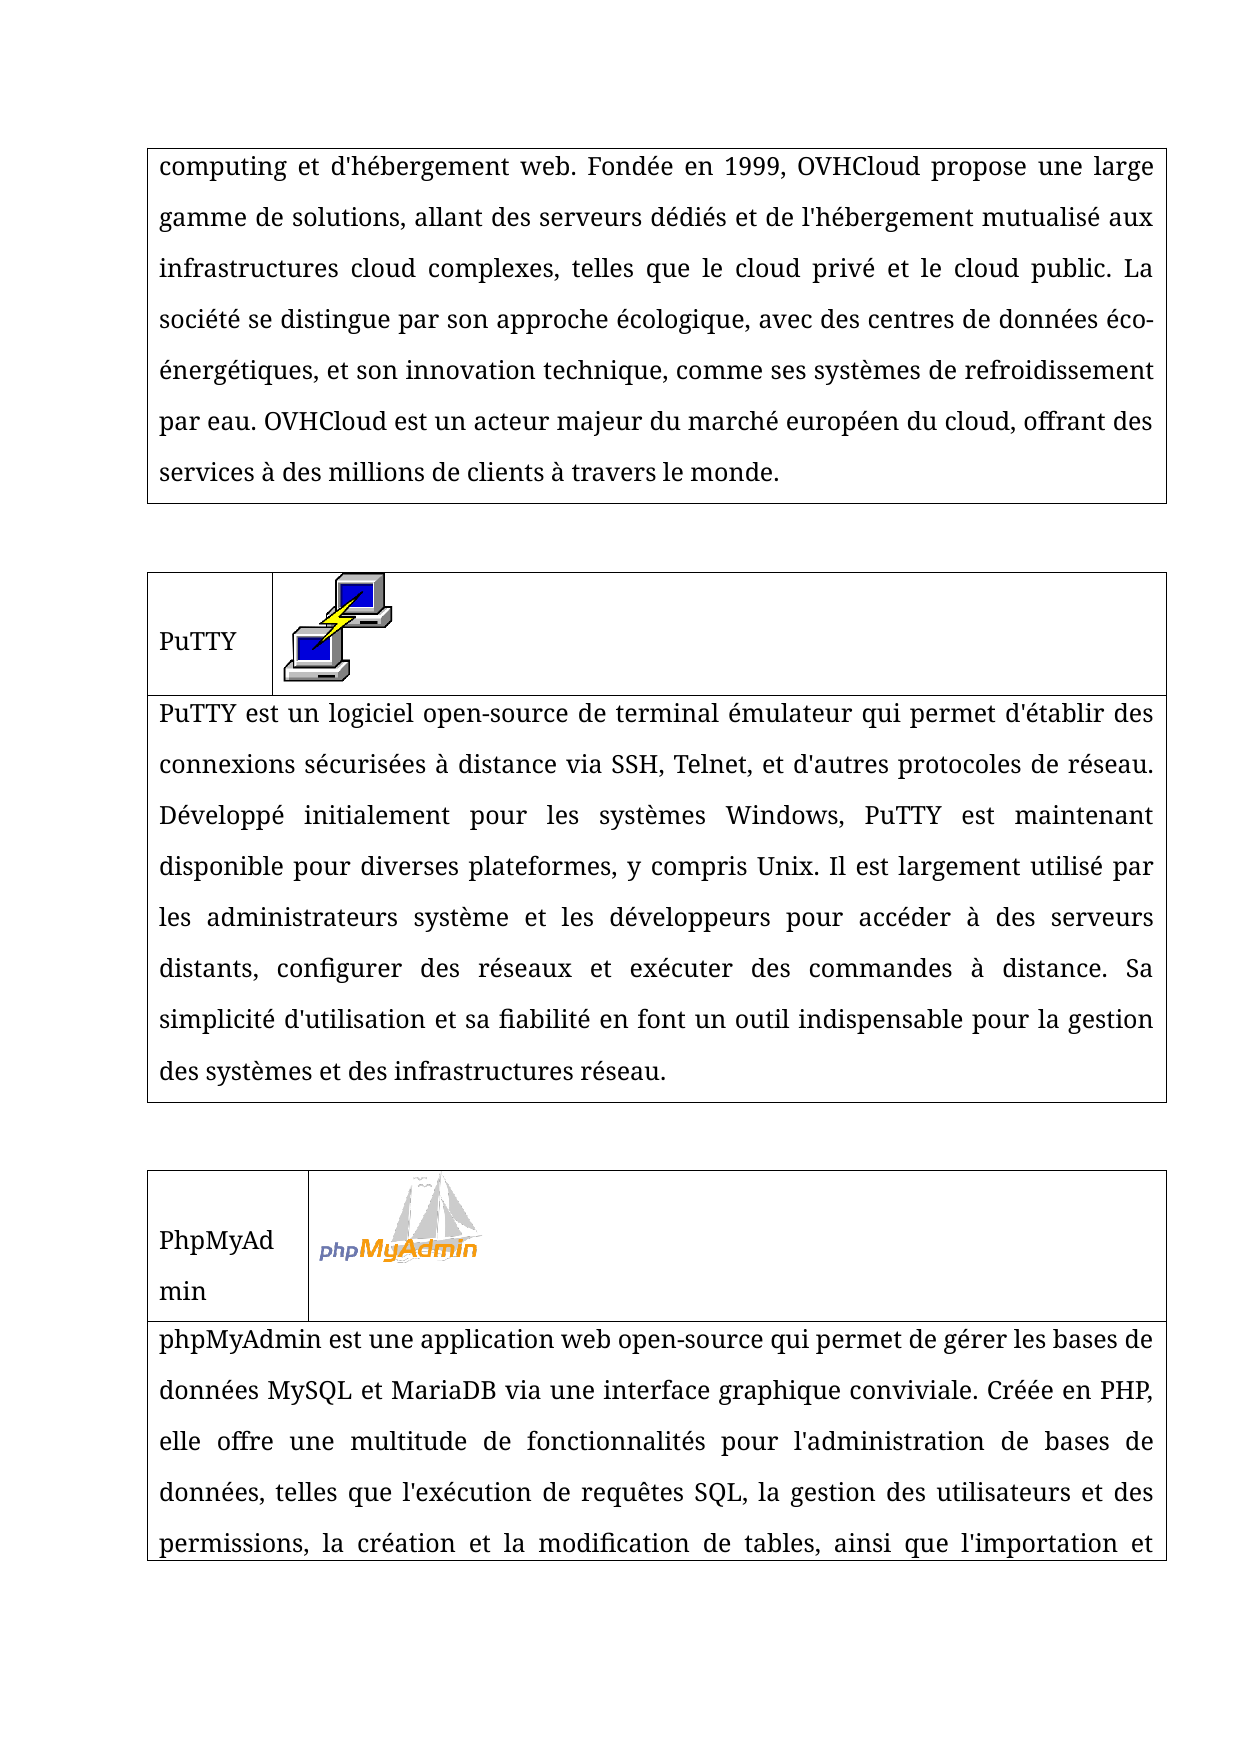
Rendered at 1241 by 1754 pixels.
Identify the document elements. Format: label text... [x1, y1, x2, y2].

table_header [273, 573, 1166, 695]
table_header PuTTY [148, 573, 272, 695]
table_cell computing et d'hébergement web. Fondée en 1999, OVHCloud propose une large gamme de solutions, allant des serveurs dédiés et de l'hébergement mutualisé aux infrastructures cloud complexes, telles que le cloud privé et le cloud public. La société se distingue par son approche écologique, avec des centres de données éco-énergétiques, et son innovation technique, comme ses systèmes de refroidissement par eau. OVHCloud est un acteur majeur du marché européen du cloud, offrant des services à des millions de clients à travers le monde. [148, 149, 1166, 503]
table_header [309, 1171, 1166, 1321]
table_header PhpMyAdmin [148, 1171, 308, 1321]
table_cell PuTTY est un logiciel open-source de terminal émulateur qui permet d'établir des connexions sécurisées à distance via SSH, Telnet, et d'autres protocoles de réseau. Développé initialement pour les systèmes Windows, PuTTY est maintenant disponible pour diverses plateformes, y compris Unix. Il est largement utilisé par les administrateurs système et les développeurs pour accéder à des serveurs distants, configurer des réseaux et exécuter des commandes à distance. Sa simplicité d'utilisation et sa fiabilité en font un outil indispensable pour la gestion des systèmes et des infrastructures réseau. [148, 696, 1166, 1102]
table_cell phpMyAdmin est une application web open-source qui permet de gérer les bases de données MySQL et MariaDB via une interface graphique conviviale. Créée en PHP, elle offre une multitude de fonctionnalités pour l'administration de bases de données, telles que l'exécution de requêtes SQL, la gestion des utilisateurs et des permissions, la création et la modification de tables, ainsi que l'importation et [148, 1322, 1166, 1560]
